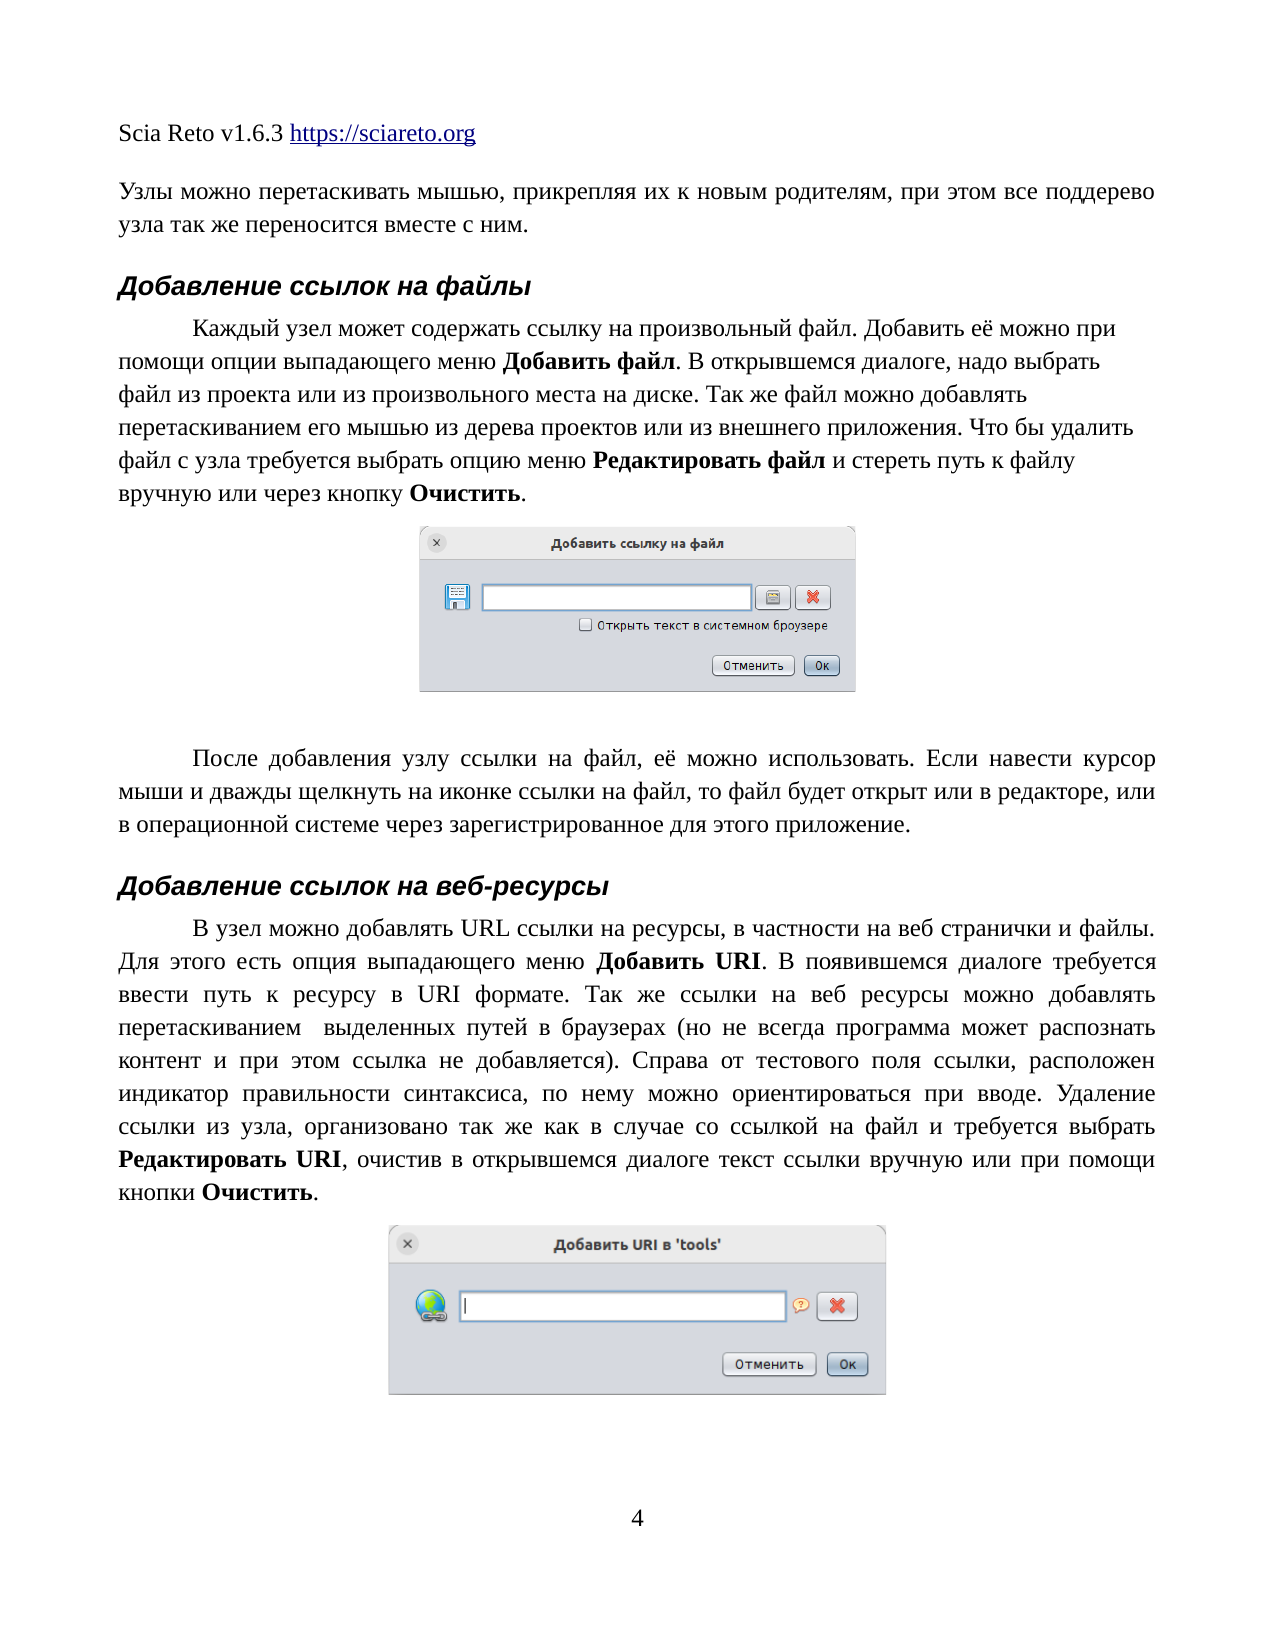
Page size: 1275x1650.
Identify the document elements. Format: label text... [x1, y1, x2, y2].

text В узел можно добавлять URL ссылки на ресурсы, в частности на веб странички и файлы. Для этого есть опция выпадающего меню Добавить URI. В появившемся диалоге требуется ввести путь к ресурсу в URI формате. Так же ссылки на веб ресурсы можно добавлять перетаскиванием выделенных путей в браузерах (но не всегда программа может распознать контент и при этом ссылка не добавляется). Справа от тестового поля ссылки, расположен индикатор правильности синтаксиса, по нему можно ориентироваться при вводе. Удаление ссылки из узла, организовано так же как в случае со ссылкой на файл и требуется выбрать Редактировать URI, очистив в открывшемся диалоге текст ссылки вручную или при помощи кнопки Очистить. [118, 913, 1157, 1206]
subtitle Добавление ссылок на файлы [118, 269, 1157, 301]
text Каждый узел может содержать ссылку на произвольный файл. Добавить её можно при помощи опции выпадающего меню Добавить файл. В открывшемся диалоге, надо выбрать файл из проекта или из произвольного места на диске. Так же файл можно добавлять перетаскиванием его мышью из дерева проектов или из внешнего приложения. Что бы удалить файл с узла требуется выбрать опцию меню Редактировать файл и стереть путь к файлу вручную или через кнопку Очистить. [118, 313, 1157, 507]
picture [419, 526, 856, 692]
text После добавления узлу ссылки на файл, её можно использовать. Если навести курсор мыши и дважды щелкнуть на иконке ссылки на файл, то файл будет открыт или в редакторе, или в операционной системе через зарегистрированное для этого приложение. [118, 743, 1157, 838]
subtitle Добавление ссылок на веб-ресурсы [118, 869, 1157, 901]
text Узлы можно перетаскивать мышью, прикрепляя их к новым родителям, при этом все поддерево узла так же переносится вместе с ним. [118, 176, 1157, 238]
picture [388, 1225, 887, 1395]
